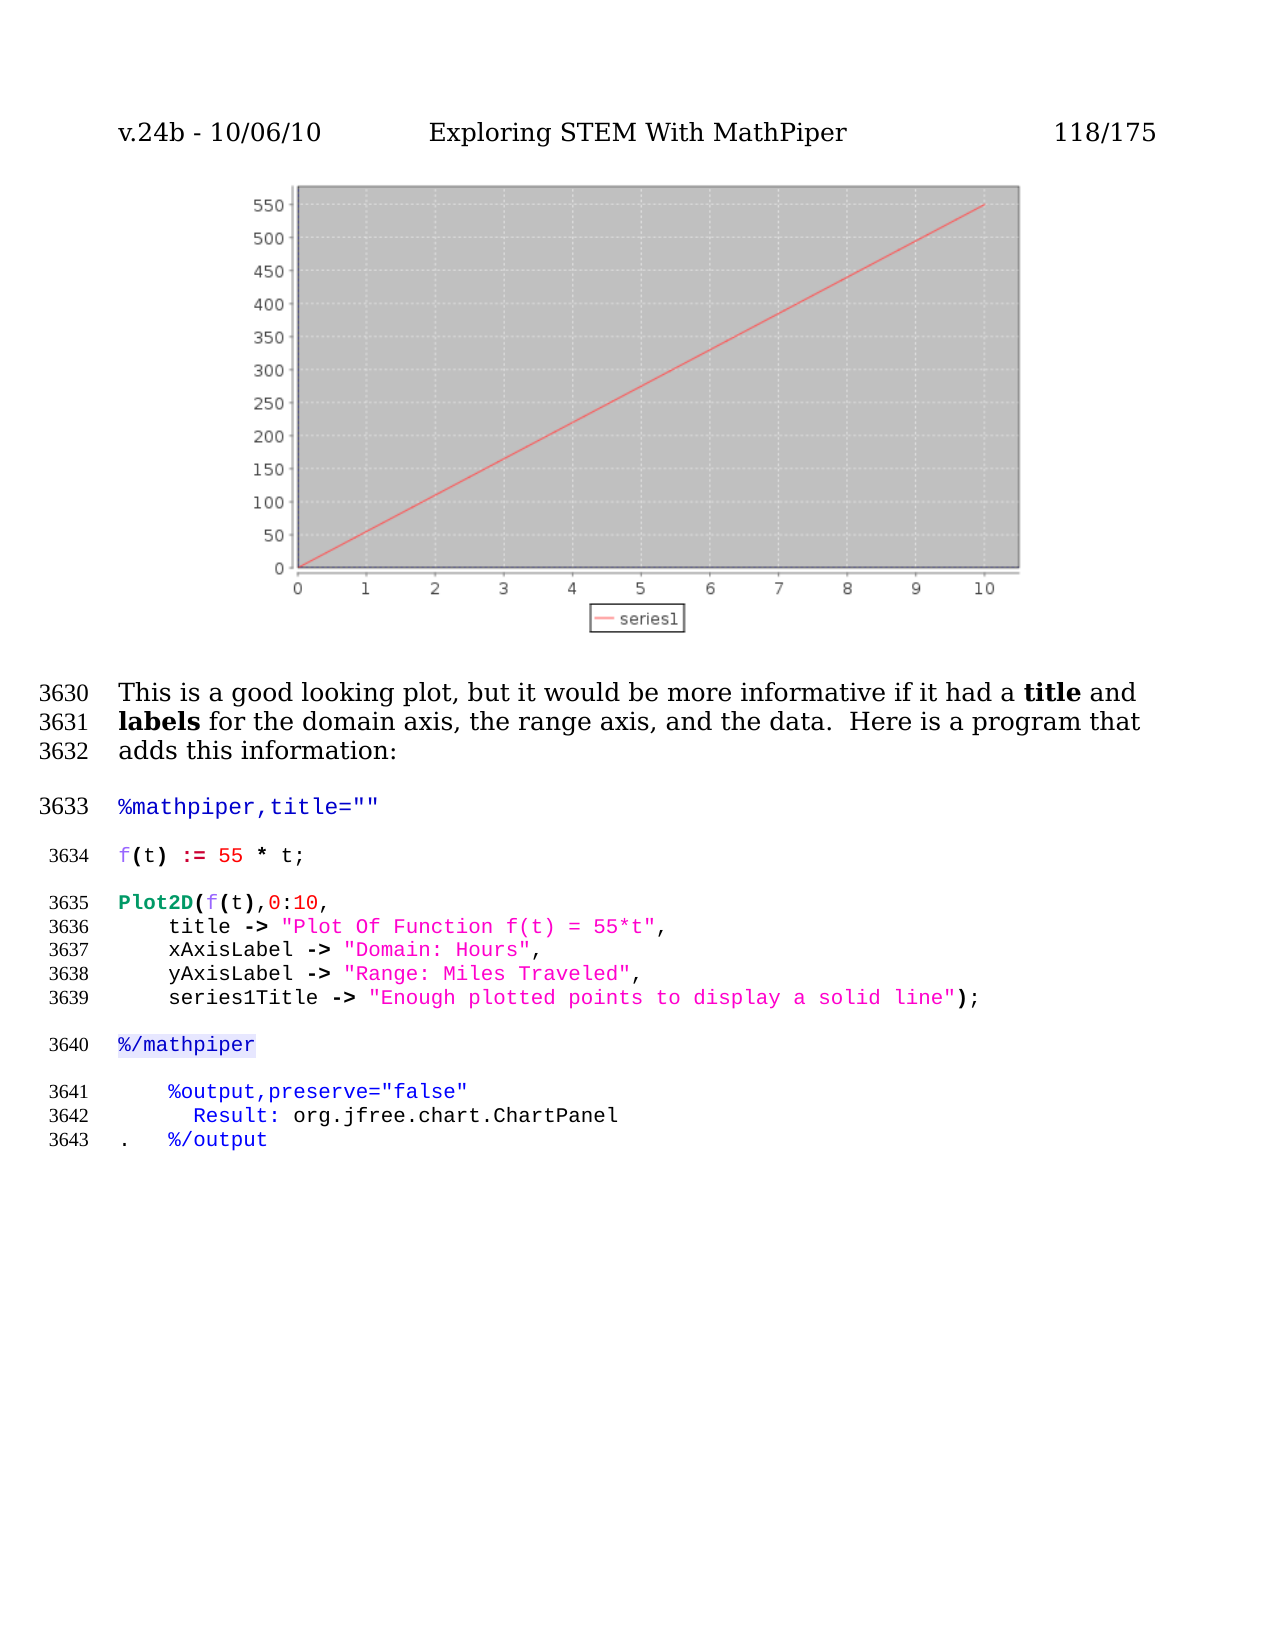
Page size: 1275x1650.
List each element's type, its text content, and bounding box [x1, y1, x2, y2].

text Result: org.jfree.chart.ChartPanel [118, 1105, 1157, 1128]
text This is a good looking plot, but it would be more informative if it had a title and labels for the domain axis, the range axis, and the data. Here is a program that adds this information: [118, 678, 1157, 766]
text Plot2D(f(t),0:10, [118, 892, 1157, 916]
text %/mathpiper [118, 1034, 1157, 1058]
text %mathpiper,title="" [118, 795, 1157, 821]
text yAxisLabel -> "Range: Miles Traveled", [118, 963, 1157, 987]
picture [240, 176, 1035, 634]
text series1Title -> "Enough plotted points to display a solid line"); [118, 987, 1157, 1010]
text xAxisLabel -> "Domain: Hours", [118, 939, 1157, 963]
text %output,preserve="false" [118, 1081, 1157, 1105]
text f(t) := 55 * t; [118, 845, 1157, 868]
text . %/output [118, 1128, 1157, 1152]
text title -> "Plot Of Function f(t) = 55*t", [118, 916, 1157, 939]
